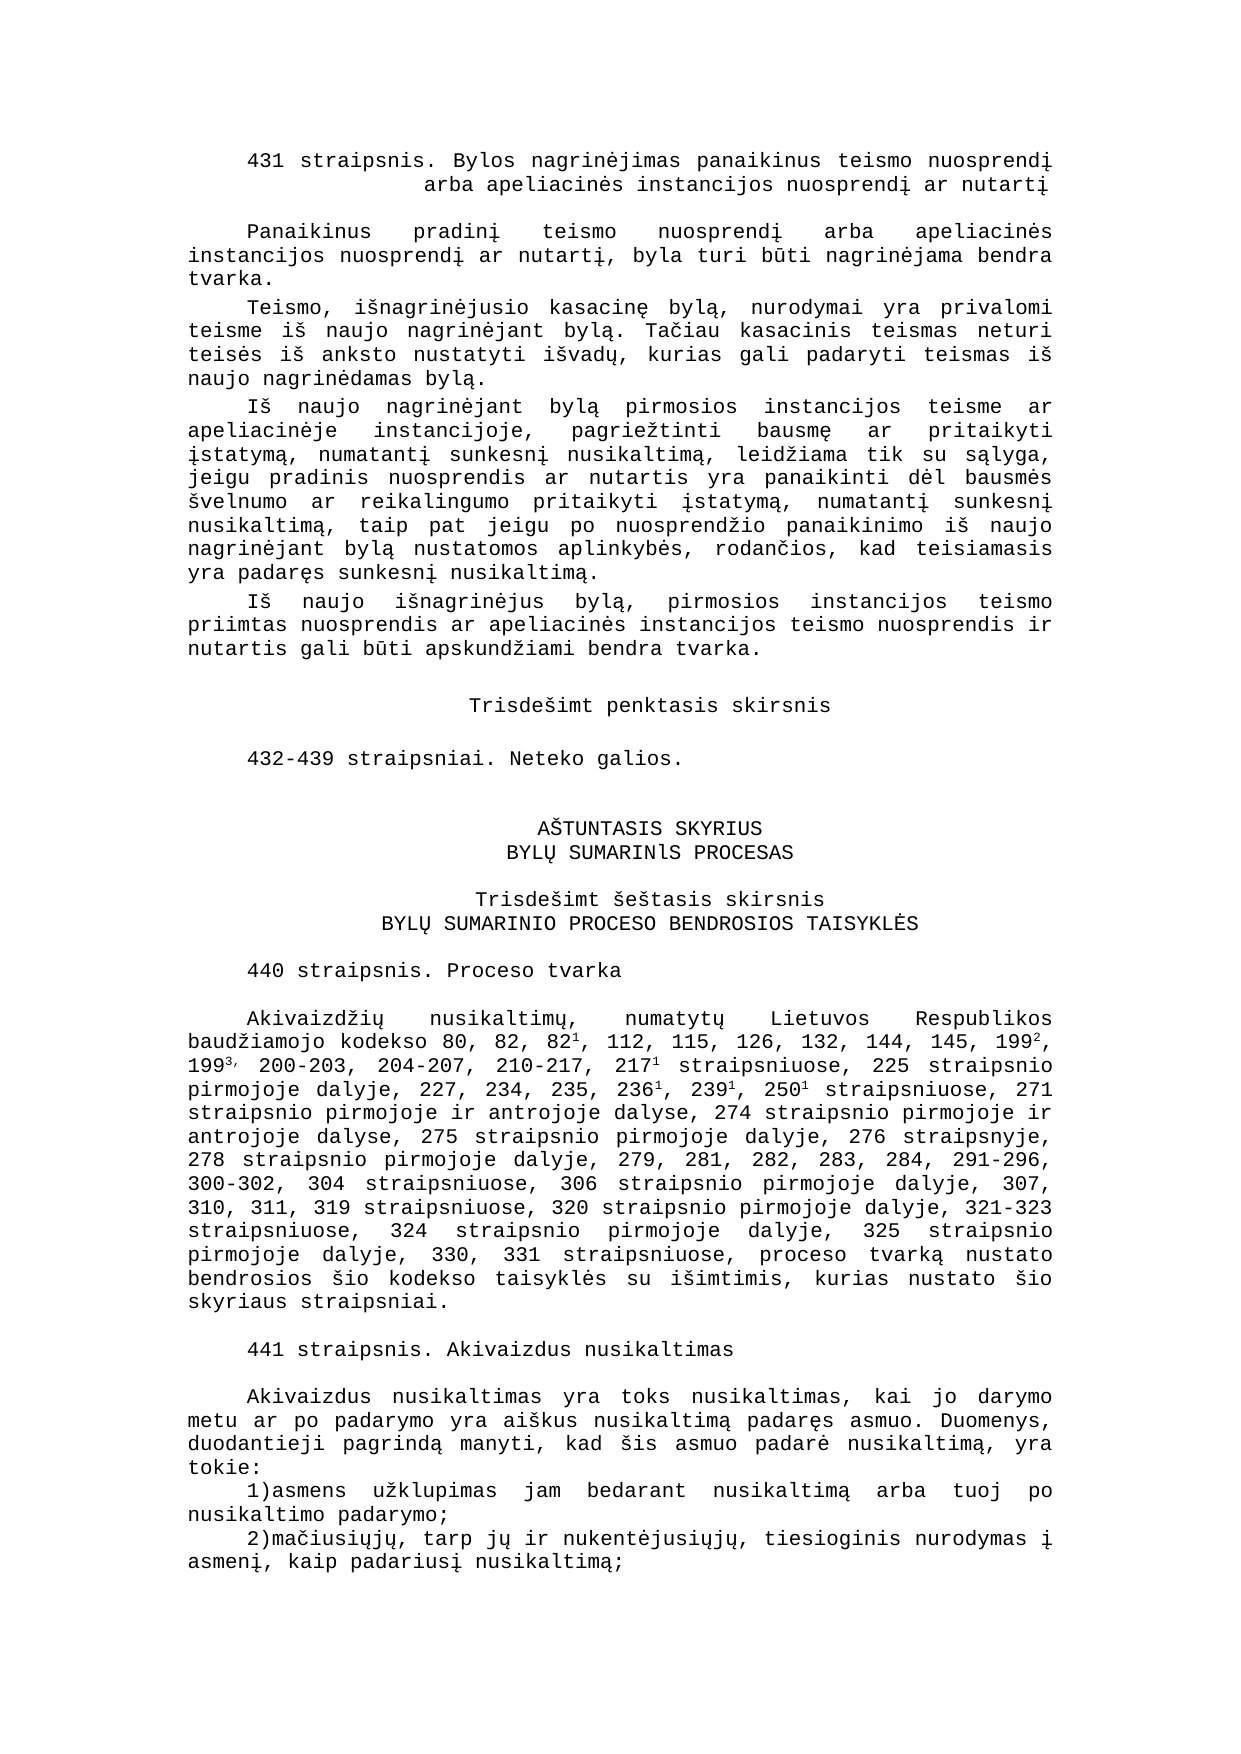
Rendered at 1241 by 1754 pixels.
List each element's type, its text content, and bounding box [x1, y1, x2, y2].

text Akivaizdus nusikaltimas yra toks nusikaltimas, kai jo darymo metu ar po padarymo yra aiškus nusikaltimą padaręs asmuo. Duomenys, duodantieji pagrindą manyti, kad šis asmuo padarė nusikaltimą, yra tokie: [187, 1386, 1053, 1481]
text Trisdešimt penktasis skirsnis [187, 695, 1053, 719]
text Panaikinus pradinį teismo nuosprendį arba apeliacinės instancijos nuosprendį ar nutartį, byla turi būti nagrinėjama bendra tvarka. [187, 221, 1053, 292]
text Akivaizdžių nusikaltimų, numatytų Lietuvos Respublikos baudžiamojo kodekso 80, 82, 821, 112, 115, 126, 132, 144, 145, 1992, 1993, 200-203, 204-207, 210-217, 2171 straipsniuose, 225 straipsnio pirmojoje dalyje, 227, 234, 235, 2361, 2391, 2501 straipsniuose, 271 straipsnio pirmojoje ir antrojoje dalyse, 274 straipsnio pirmojoje ir antrojoje dalyse, 275 straipsnio pirmojoje dalyje, 276 straipsnyje, 278 straipsnio pirmojoje dalyje, 279, 281, 282, 283, 284, 291-296, 300-302, 304 straipsniuose, 306 straipsnio pirmojoje dalyje, 307, 310, 311, 319 straipsniuose, 320 straipsnio pirmojoje dalyje, 321-323 straipsniuose, 324 straipsnio pirmojoje dalyje, 325 straipsnio pirmojoje dalyje, 330, 331 straipsniuose, proceso tvarką nustato bendrosios šio kodekso taisyklės su išimtimis, kurias nustato šio skyriaus straipsniai. [187, 1008, 1053, 1315]
text BYLŲ SUMARINIO PROCESO BENDROSIOS TAISYKLĖS [187, 913, 1053, 937]
text 432-439 straipsniai. Neteko galios. [187, 747, 1053, 771]
text BYLŲ SUMARINlS PROCESAS [187, 842, 1053, 866]
text 431 straipsnis. Bylos nagrinėjimas panaikinus teismo nuosprendį arba apeliacinės instancijos nuosprendį ar nutartį [247, 150, 1053, 197]
text 2)mačiusiųjų, tarp jų ir nukentėjusiųjų, tiesioginis nurodymas į asmenį, kaip padariusį nusikaltimą; [187, 1528, 1053, 1575]
text 440 straipsnis. Proceso tvarka [187, 960, 1053, 984]
text Iš naujo išnagrinėjus bylą, pirmosios instancijos teismo priimtas nuosprendis ar apeliacinės instancijos teismo nuosprendis ir nutartis gali būti apskundžiami bendra tvarka. [187, 591, 1053, 662]
text 1)asmens užklupimas jam bedarant nusikaltimą arba tuoj po nusikaltimo padarymo; [187, 1481, 1053, 1528]
text Teismo, išnagrinėjusio kasacinę bylą, nurodymai yra privalomi teisme iš naujo nagrinėjant bylą. Tačiau kasacinis teismas neturi teisės iš anksto nustatyti išvadų, kurias gali padaryti teismas iš naujo nagrinėdamas bylą. [187, 297, 1053, 391]
text 441 straipsnis. Akivaizdus nusikaltimas [187, 1339, 1053, 1362]
text Trisdešimt šeštasis skirsnis [187, 889, 1053, 913]
text AŠTUNTASIS SKYRIUS [187, 818, 1053, 842]
text Iš naujo nagrinėjant bylą pirmosios instancijos teisme ar apeliacinėje instancijoje, pagriežtinti bausmę ar pritaikyti įstatymą, numatantį sunkesnį nusikaltimą, leidžiama tik su sąlyga, jeigu pradinis nuosprendis ar nutartis yra panaikinti dėl bausmės švelnumo ar reikalingumo pritaikyti įstatymą, numatantį sunkesnį nusikaltimą, taip pat jeigu po nuosprendžio panaikinimo iš naujo nagrinėjant bylą nustatomos aplinkybės, rodančios, kad teisiamasis yra padaręs sunkesnį nusikaltimą. [187, 396, 1053, 586]
